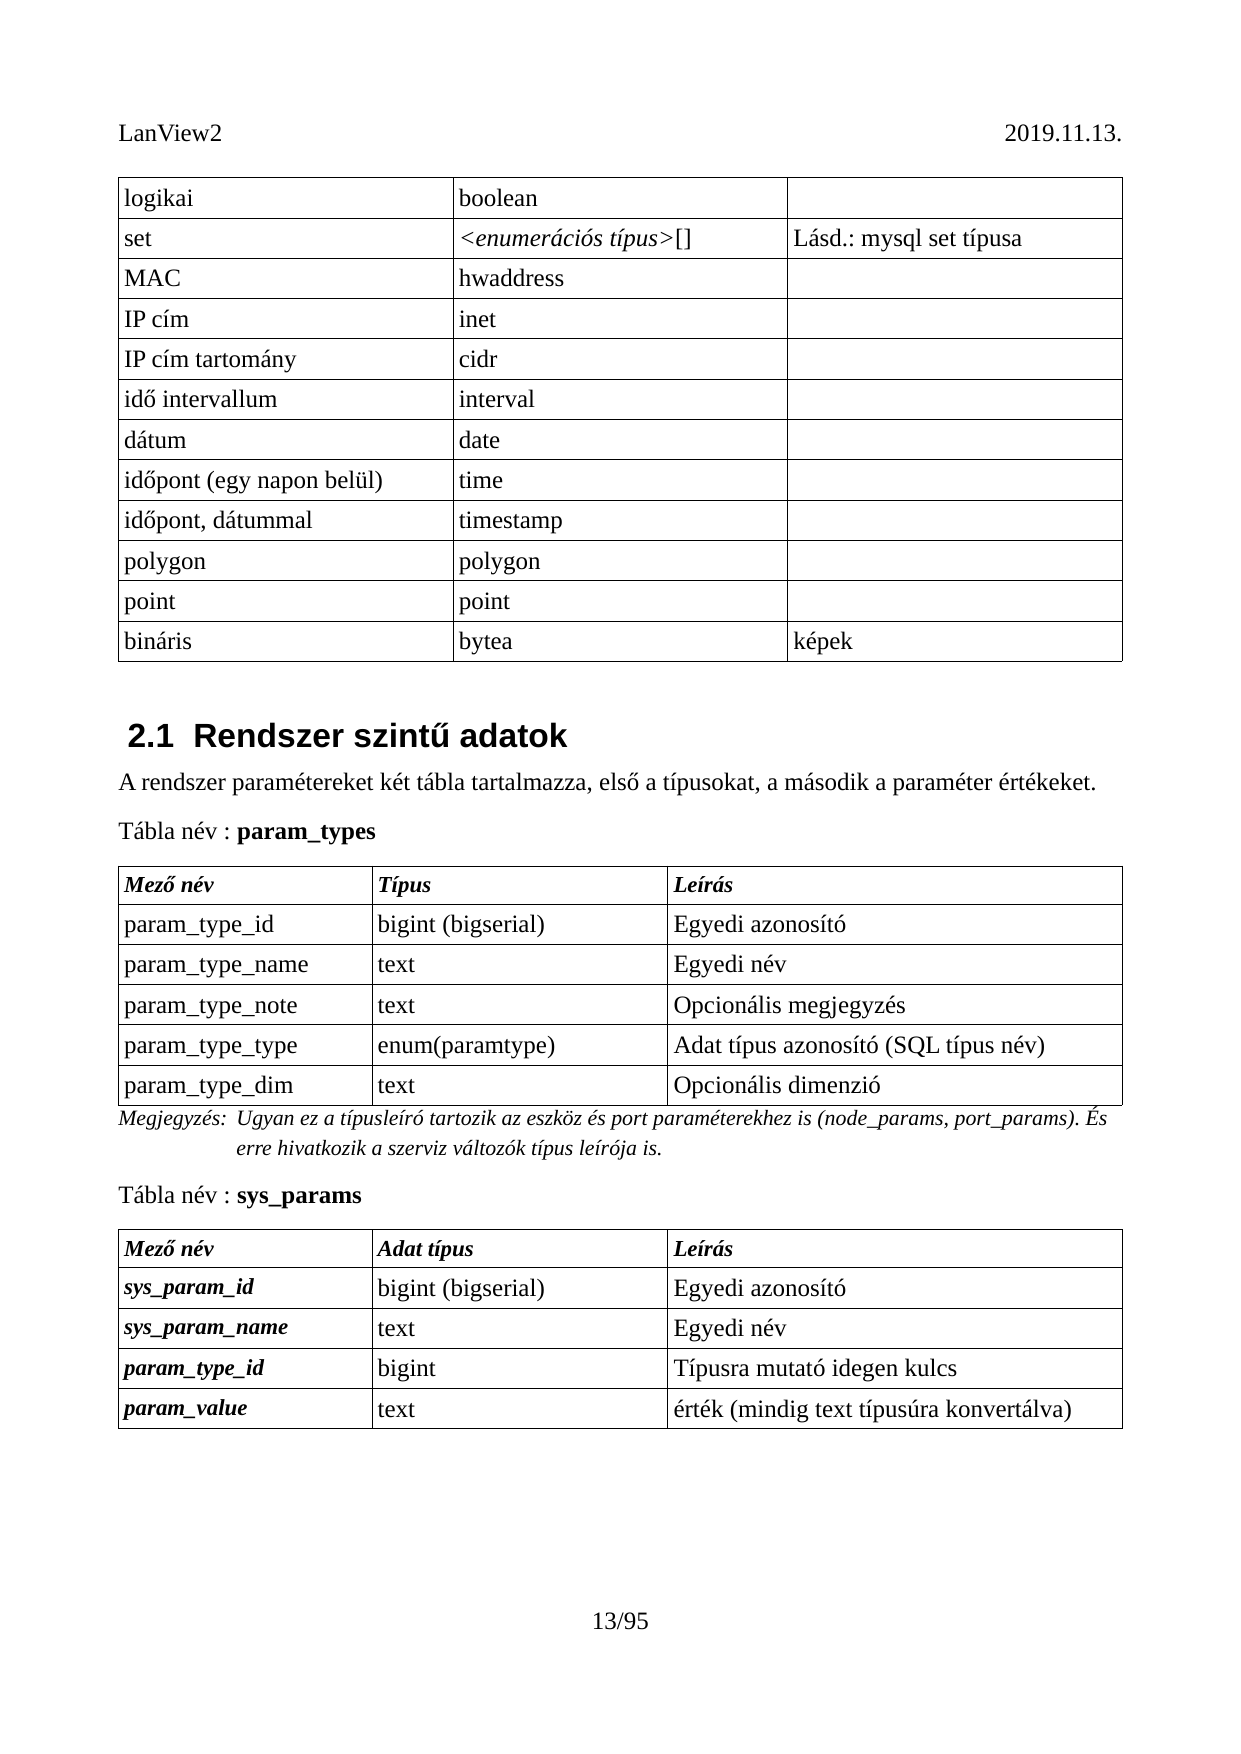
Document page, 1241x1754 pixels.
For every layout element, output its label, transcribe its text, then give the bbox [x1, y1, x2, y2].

table_cell timestamp [454, 501, 787, 540]
table_cell param_type_type [119, 1025, 372, 1065]
table_cell bigint [373, 1349, 667, 1388]
table_cell dátum [119, 420, 453, 459]
table_header Mező név [119, 867, 372, 903]
text Tábla név : sys_params [118, 1180, 1122, 1209]
table_cell Egyedi név [668, 945, 1122, 984]
table_cell [788, 259, 1122, 298]
table_cell point [454, 581, 787, 621]
table_cell Opcionális megjegyzés [668, 985, 1122, 1024]
table_header Adat típus [373, 1230, 667, 1267]
table_cell képek [788, 622, 1122, 661]
table_cell Egyedi név [668, 1309, 1122, 1348]
table_cell [788, 420, 1122, 459]
table_cell hwaddress [454, 259, 787, 298]
table_cell IP cím tartomány [119, 339, 453, 379]
table_cell [788, 178, 1122, 217]
table_cell boolean [454, 178, 787, 217]
table_cell [788, 541, 1122, 580]
subtitle Rendszer szintű adatok [118, 716, 1122, 755]
table_cell polygon [119, 541, 453, 580]
table_cell Típusra mutató idegen kulcs [668, 1349, 1122, 1388]
table_cell [788, 460, 1122, 499]
text Megjegyzés: Ugyan ez a típusleíró tartozik az eszköz és port paraméterekhez is (node_params, port_params). És erre hivatkozik a szerviz változók típus leírója is. [118, 1106, 1122, 1161]
table_cell [788, 380, 1122, 419]
table_cell param_type_note [119, 985, 372, 1024]
table_cell Lásd.: mysql set típusa [788, 219, 1122, 258]
table_cell időpont (egy napon belül) [119, 460, 453, 499]
table_cell Egyedi azonosító [668, 905, 1122, 944]
table_header Leírás [668, 867, 1122, 903]
table_cell <enumerációs típus>[] [454, 219, 787, 258]
table_cell param_type_id [119, 905, 372, 944]
table_cell idő intervallum [119, 380, 453, 419]
table_cell bináris [119, 622, 453, 661]
table_cell text [373, 985, 667, 1024]
table_cell Egyedi azonosító [668, 1268, 1122, 1307]
table_cell param_type_name [119, 945, 372, 984]
table_cell interval [454, 380, 787, 419]
table_cell logikai [119, 178, 453, 217]
table_cell point [119, 581, 453, 621]
table_cell bigint (bigserial) [373, 905, 667, 944]
table_cell időpont, dátummal [119, 501, 453, 540]
table_cell sys_param_id [119, 1268, 372, 1307]
table_cell text [373, 945, 667, 984]
table_cell bytea [454, 622, 787, 661]
table_cell [788, 339, 1122, 379]
table_cell text [373, 1309, 667, 1348]
table_header Mező név [119, 1230, 372, 1267]
table_cell date [454, 420, 787, 459]
table_cell set [119, 219, 453, 258]
table_cell [788, 299, 1122, 338]
table_cell param_type_id [119, 1349, 372, 1388]
table_cell bigint (bigserial) [373, 1268, 667, 1307]
table_cell text [373, 1389, 667, 1428]
table_cell cidr [454, 339, 787, 379]
table_cell sys_param_name [119, 1309, 372, 1348]
table_cell polygon [454, 541, 787, 580]
table_cell MAC [119, 259, 453, 298]
text Tábla név : param_types [118, 816, 1122, 845]
table_header Leírás [668, 1230, 1122, 1267]
table_cell érték (mindig text típusúra konvertálva) [668, 1389, 1122, 1428]
table_cell Opcionális dimenzió [668, 1066, 1122, 1105]
table_cell Adat típus azonosító (SQL típus név) [668, 1025, 1122, 1065]
table_cell [788, 501, 1122, 540]
table_cell text [373, 1066, 667, 1105]
table_header Típus [373, 867, 667, 903]
text A rendszer paramétereket két tábla tartalmazza, első a típusokat, a második a paraméter értékeket. [118, 767, 1122, 796]
table_cell IP cím [119, 299, 453, 338]
table_cell time [454, 460, 787, 499]
table_cell param_value [119, 1389, 372, 1428]
table_cell enum(paramtype) [373, 1025, 667, 1065]
table_cell param_type_dim [119, 1066, 372, 1105]
table_cell inet [454, 299, 787, 338]
table_cell [788, 581, 1122, 621]
